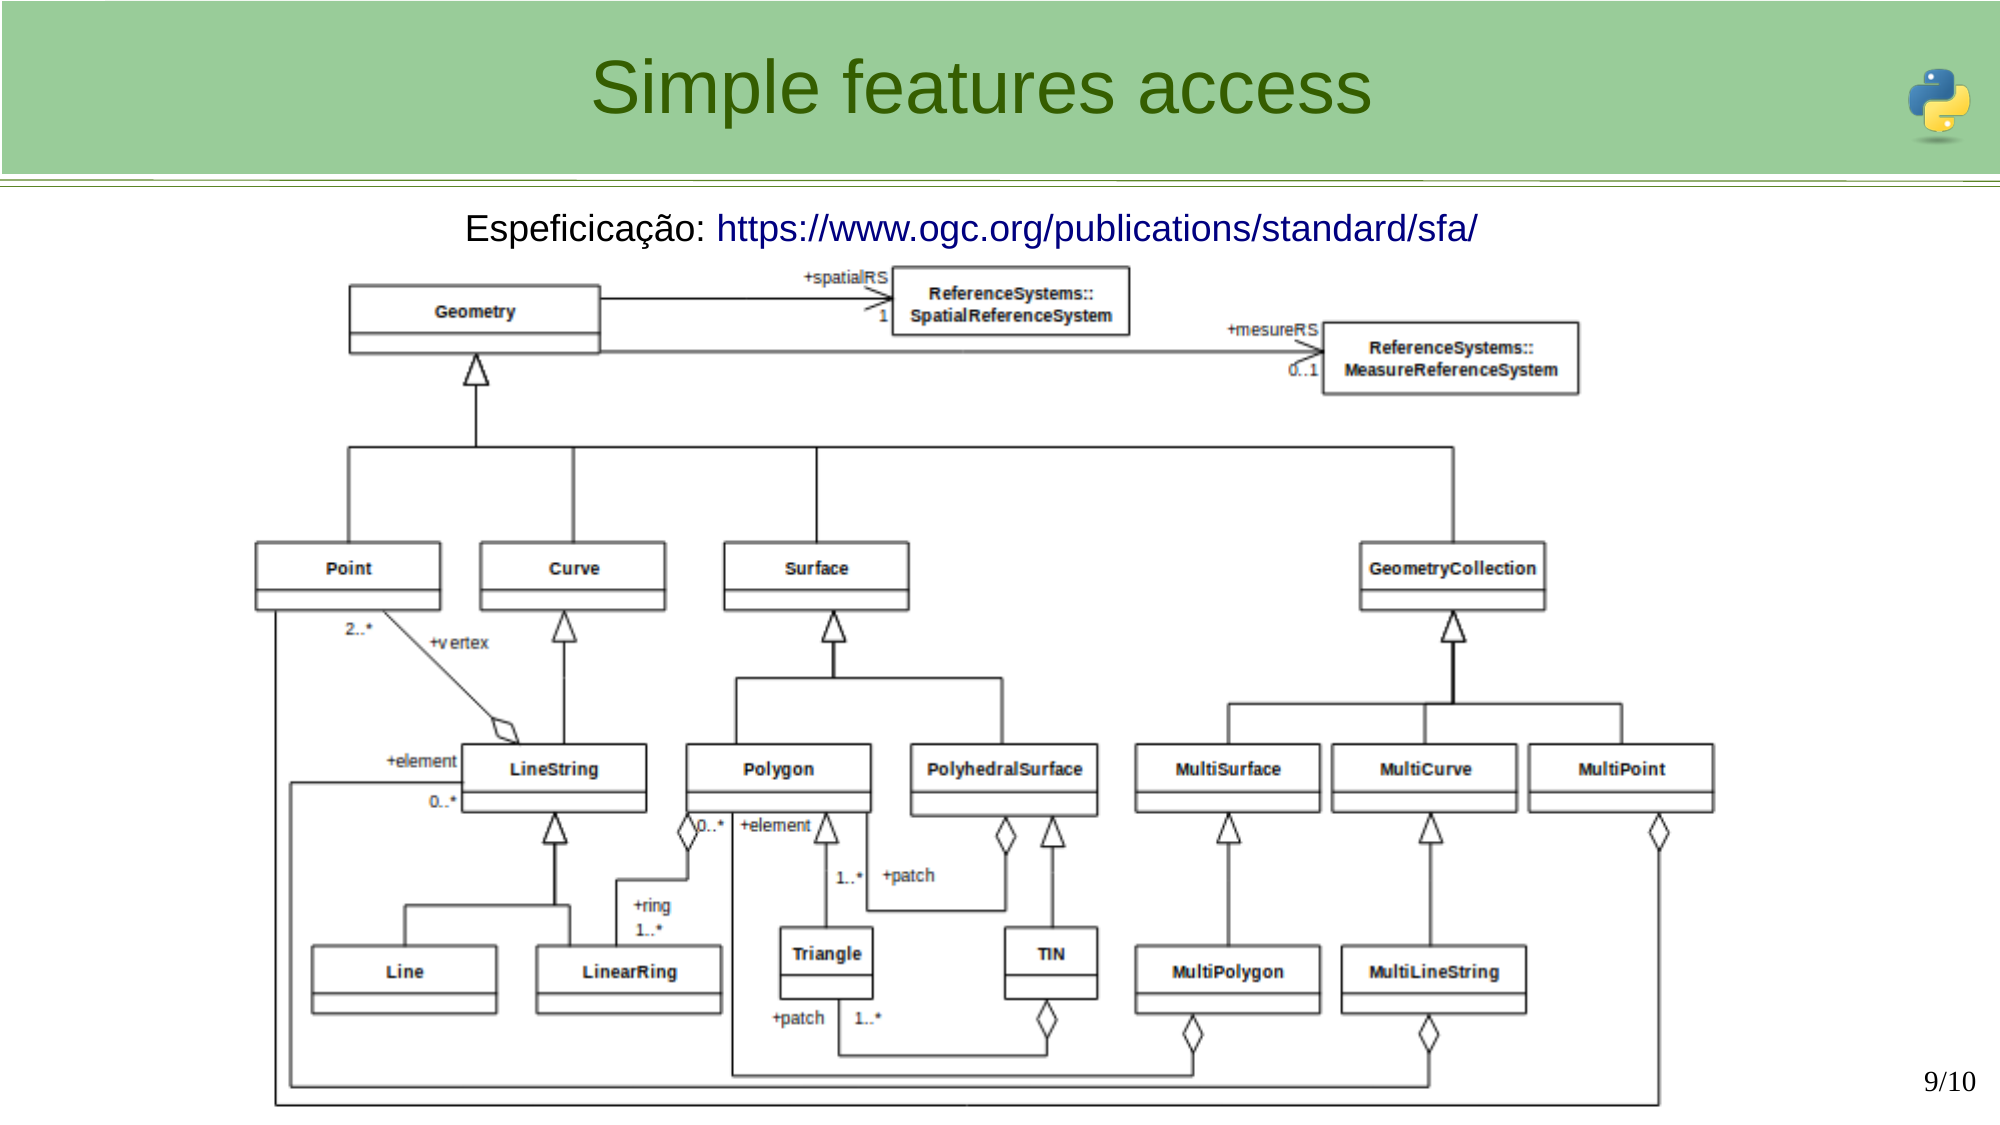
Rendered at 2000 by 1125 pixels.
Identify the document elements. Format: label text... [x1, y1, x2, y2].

picture [225, 264, 1732, 1125]
title Simple features access [105, 0, 1861, 174]
text_box Espeficicação: https://www.ogc.org/publications/standard/sfa/ [450, 199, 1557, 257]
picture [1901, 59, 1979, 148]
